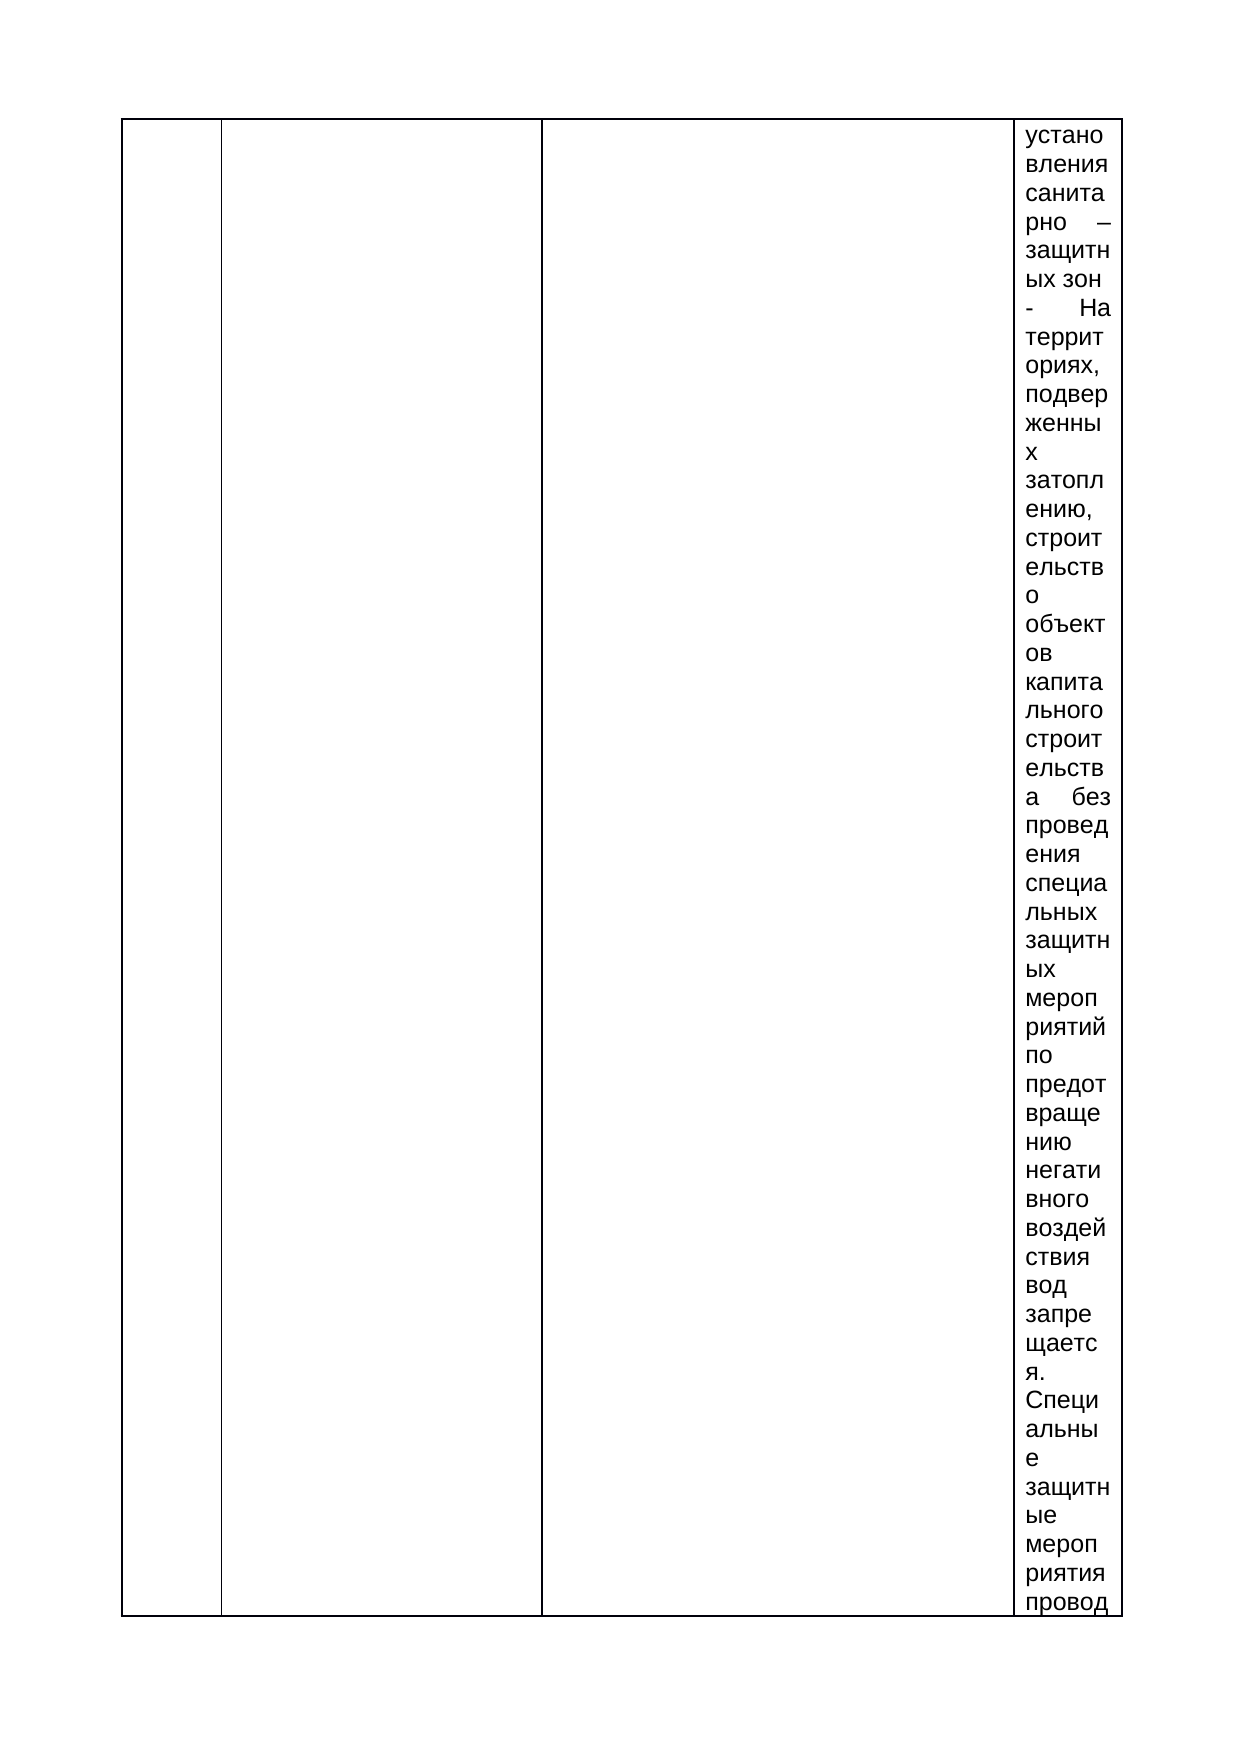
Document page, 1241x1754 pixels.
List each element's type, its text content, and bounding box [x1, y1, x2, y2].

table_cell [543, 120, 1013, 1615]
table_cell [123, 120, 221, 1615]
table_cell [222, 120, 541, 1615]
table_cell установления санитарно – защитных зон - На территориях, подверженных затоплению, строительство объектов капитального строительства без проведения специальных защитных мероприятий по предотвращению негативного воздействия вод запрещается. Специальные защитные мероприятия провод [1015, 120, 1121, 1615]
